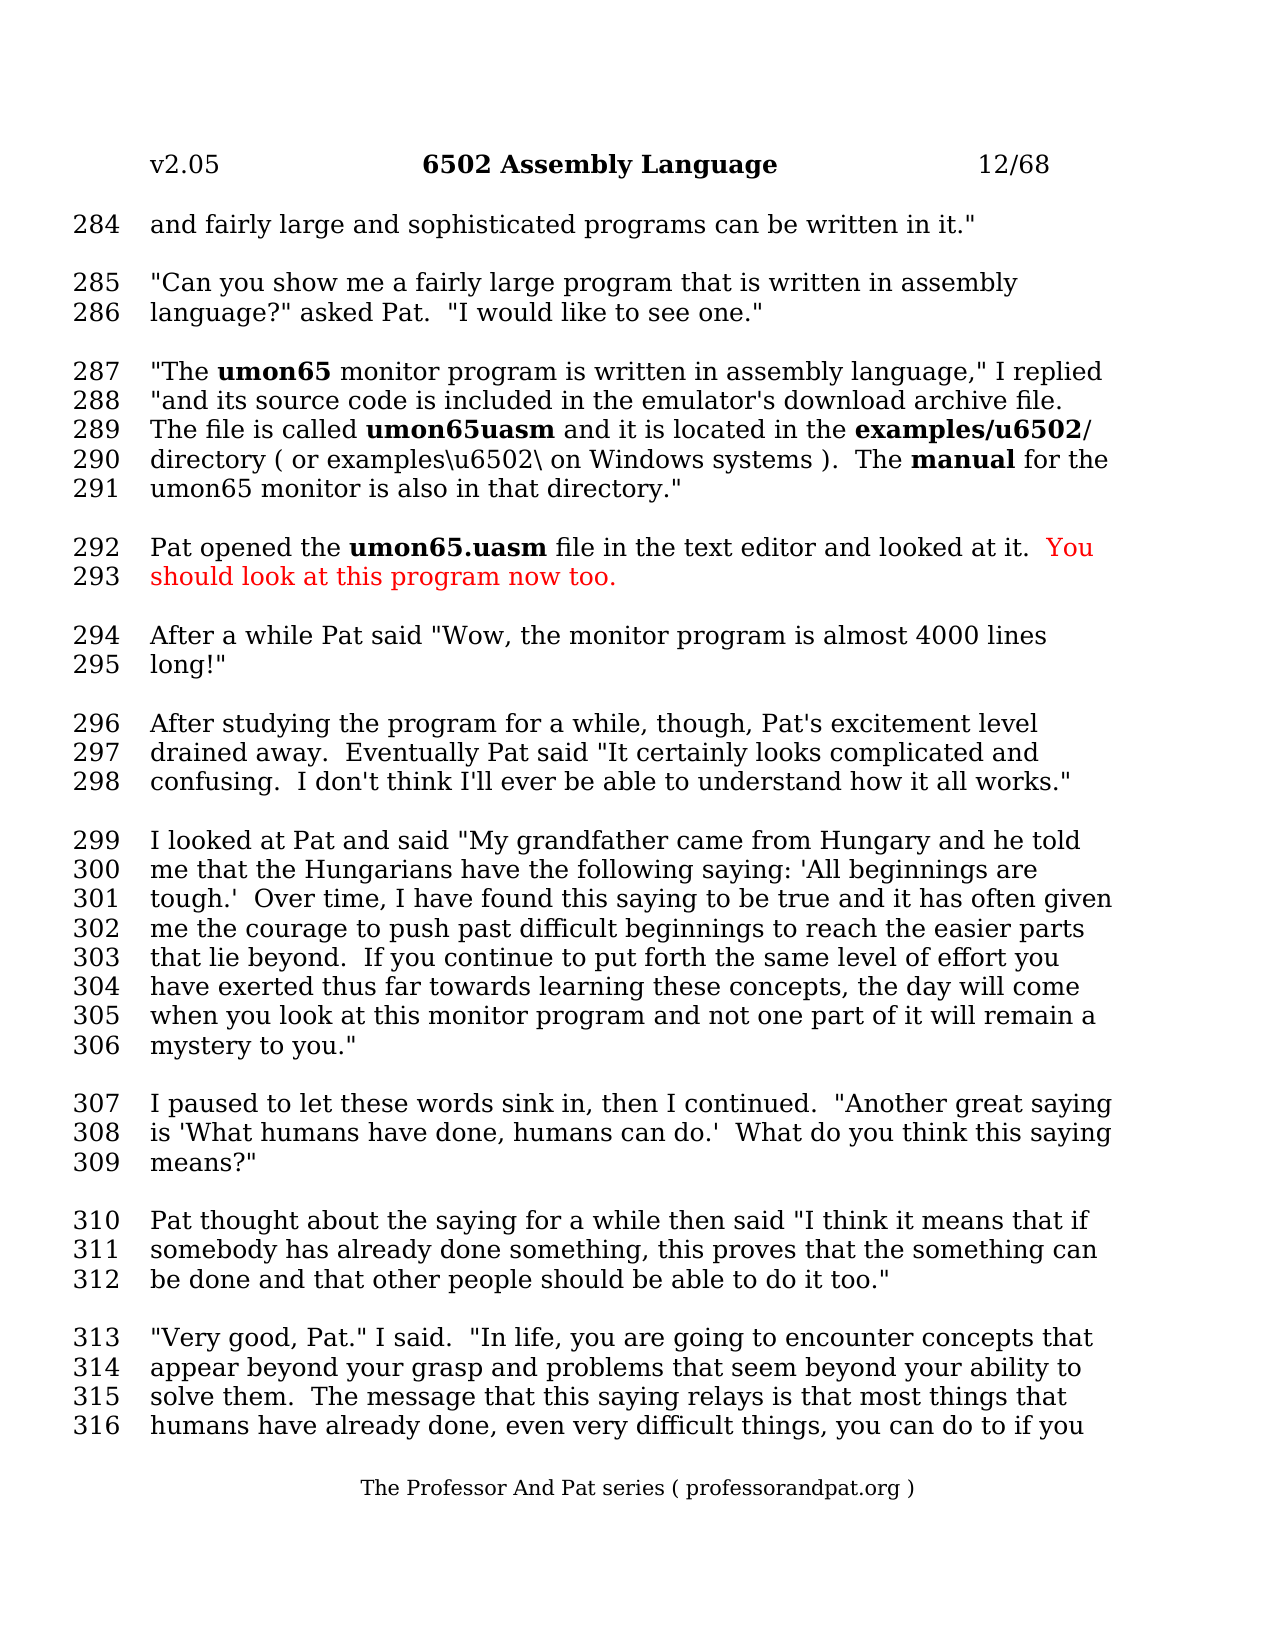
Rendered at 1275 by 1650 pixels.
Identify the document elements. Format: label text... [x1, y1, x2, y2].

text After studying the program for a while, though, Pat's excitement level drained away. Eventually Pat said "It certainly looks complicated and confusing. I don't think I'll ever be able to understand how it all works." [150, 709, 1125, 797]
text "Very good, Pat." I said. "In life, you are going to encounter concepts that appear beyond your grasp and problems that seem beyond your ability to solve them. The message that this saying relays is that most things that humans have already done, even very difficult things, you can do to if you [150, 1323, 1125, 1441]
text "Can you show me a fairly large program that is written in assembly language?" asked Pat. "I would like to see one." [150, 268, 1125, 327]
text After a while Pat said "Wow, the monitor program is almost 4000 lines long!" [150, 621, 1125, 679]
text and fairly large and sophisticated programs can be written in it." [150, 210, 1125, 239]
text Pat thought about the saying for a while then said "I think it means that if somebody has already done something, this proves that the something can be done and that other people should be able to do it too." [150, 1206, 1125, 1294]
text Pat opened the umon65.uasm file in the text editor and looked at it. You should look at this program now too. [150, 533, 1125, 592]
text I looked at Pat and said "My grandfather came from Hungary and he told me that the Hungarians have the following saying: 'All beginnings are tough.' Over time, I have found this saying to be true and it has often given me the courage to push past difficult beginnings to reach the easier parts that lie beyond. If you continue to put forth the same level of effort you have exerted thus far towards learning these concepts, the day will come when you look at this monitor program and not one part of it will remain a mystery to you." [150, 826, 1125, 1060]
text I paused to let these words sink in, then I continued. "Another great saying is 'What humans have done, humans can do.' What do you think this saying means?" [150, 1089, 1125, 1177]
text "The umon65 monitor program is written in assembly language," I replied "and its source code is included in the emulator's download archive file. The file is called umon65uasm and it is located in the examples/u6502/ directory ( or examples\u6502\ on Windows systems ). The manual for the umon65 monitor is also in that directory." [150, 356, 1125, 504]
